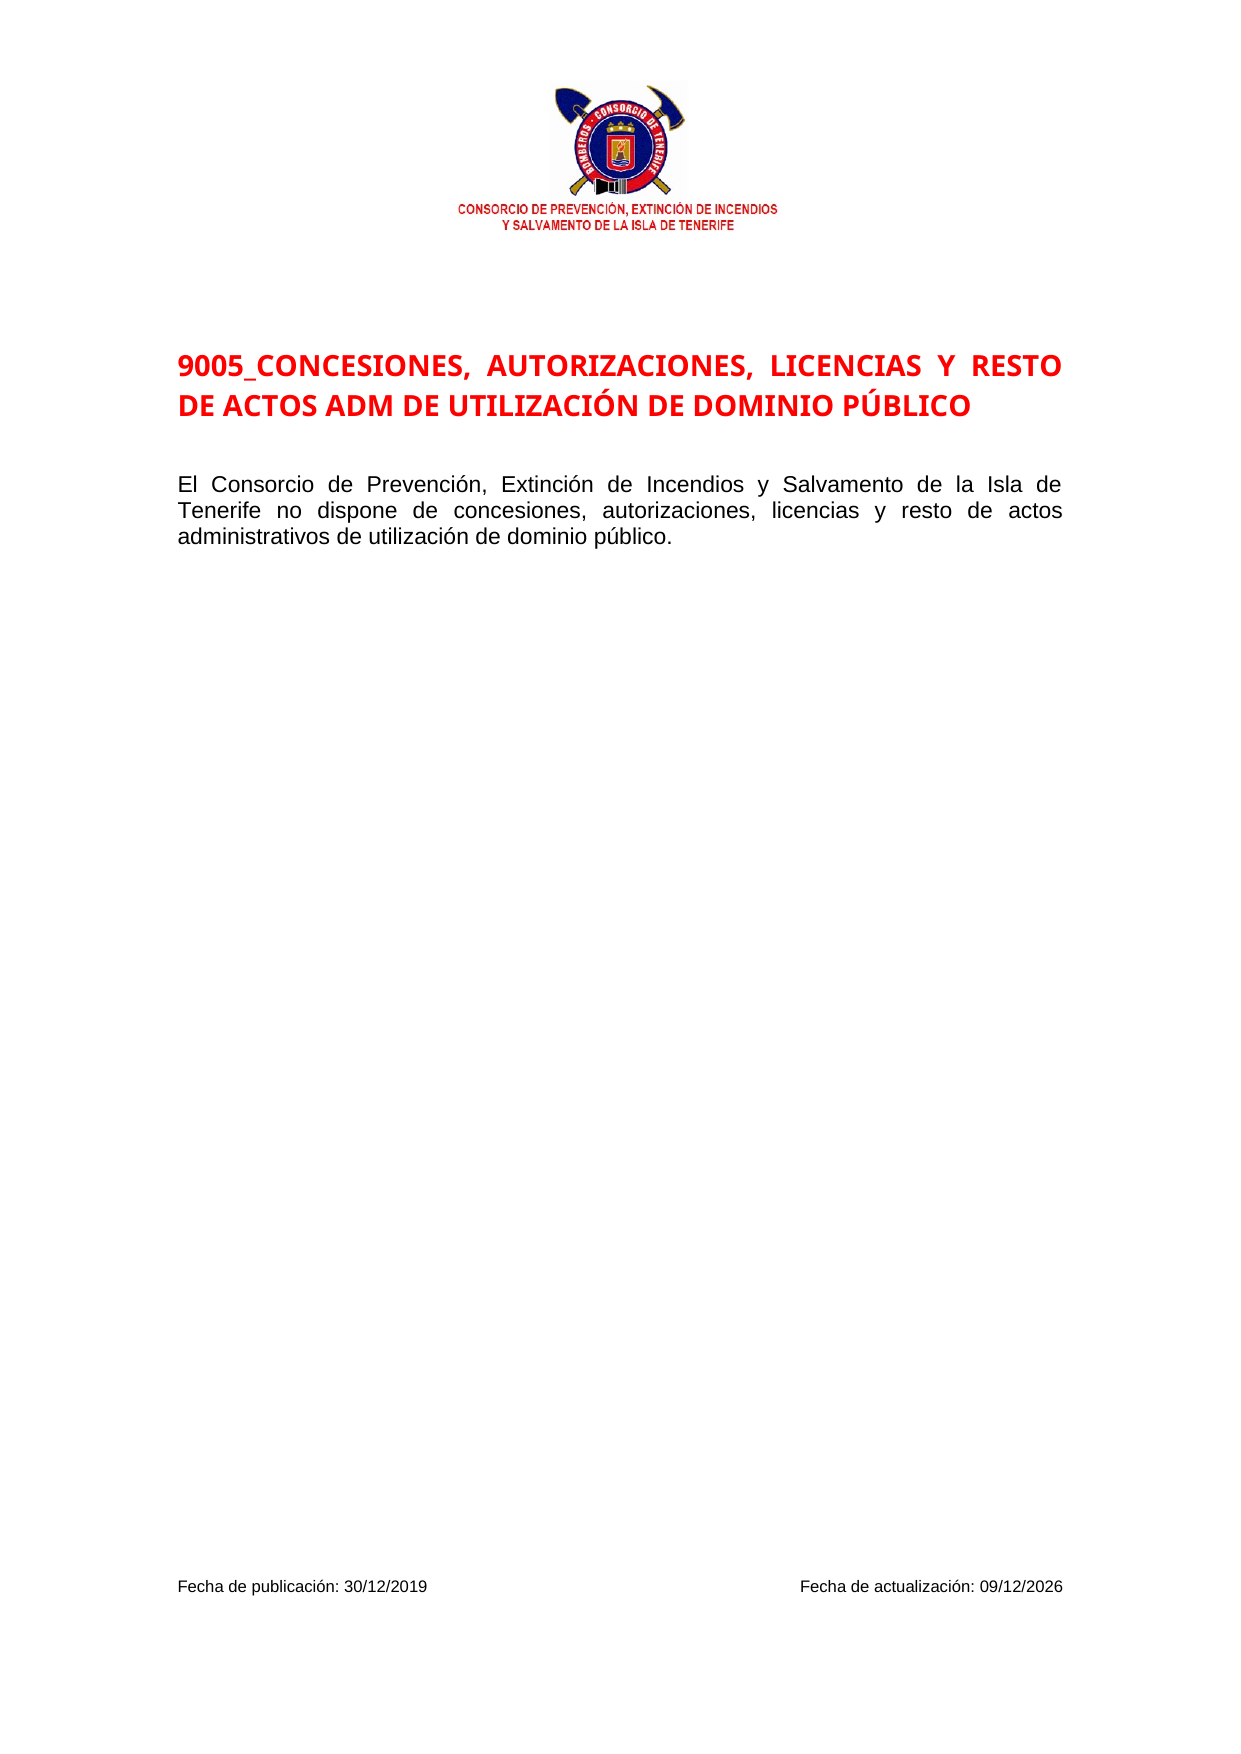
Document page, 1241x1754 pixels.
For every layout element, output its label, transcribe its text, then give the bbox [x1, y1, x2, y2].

text El Consorcio de Prevención, Extinción de Incendios y Salvamento de la Isla de Tenerife no dispone de concesiones, autorizaciones, licencias y resto de actos administrativos de utilización de dominio público. [177, 471, 1063, 549]
subtitle 9005_CONCESIONES, AUTORIZACIONES, LICENCIAS Y RESTO DE ACTOS ADM DE UTILIZACIÓN DE DOMINIO PÚBLICO [177, 345, 1063, 425]
